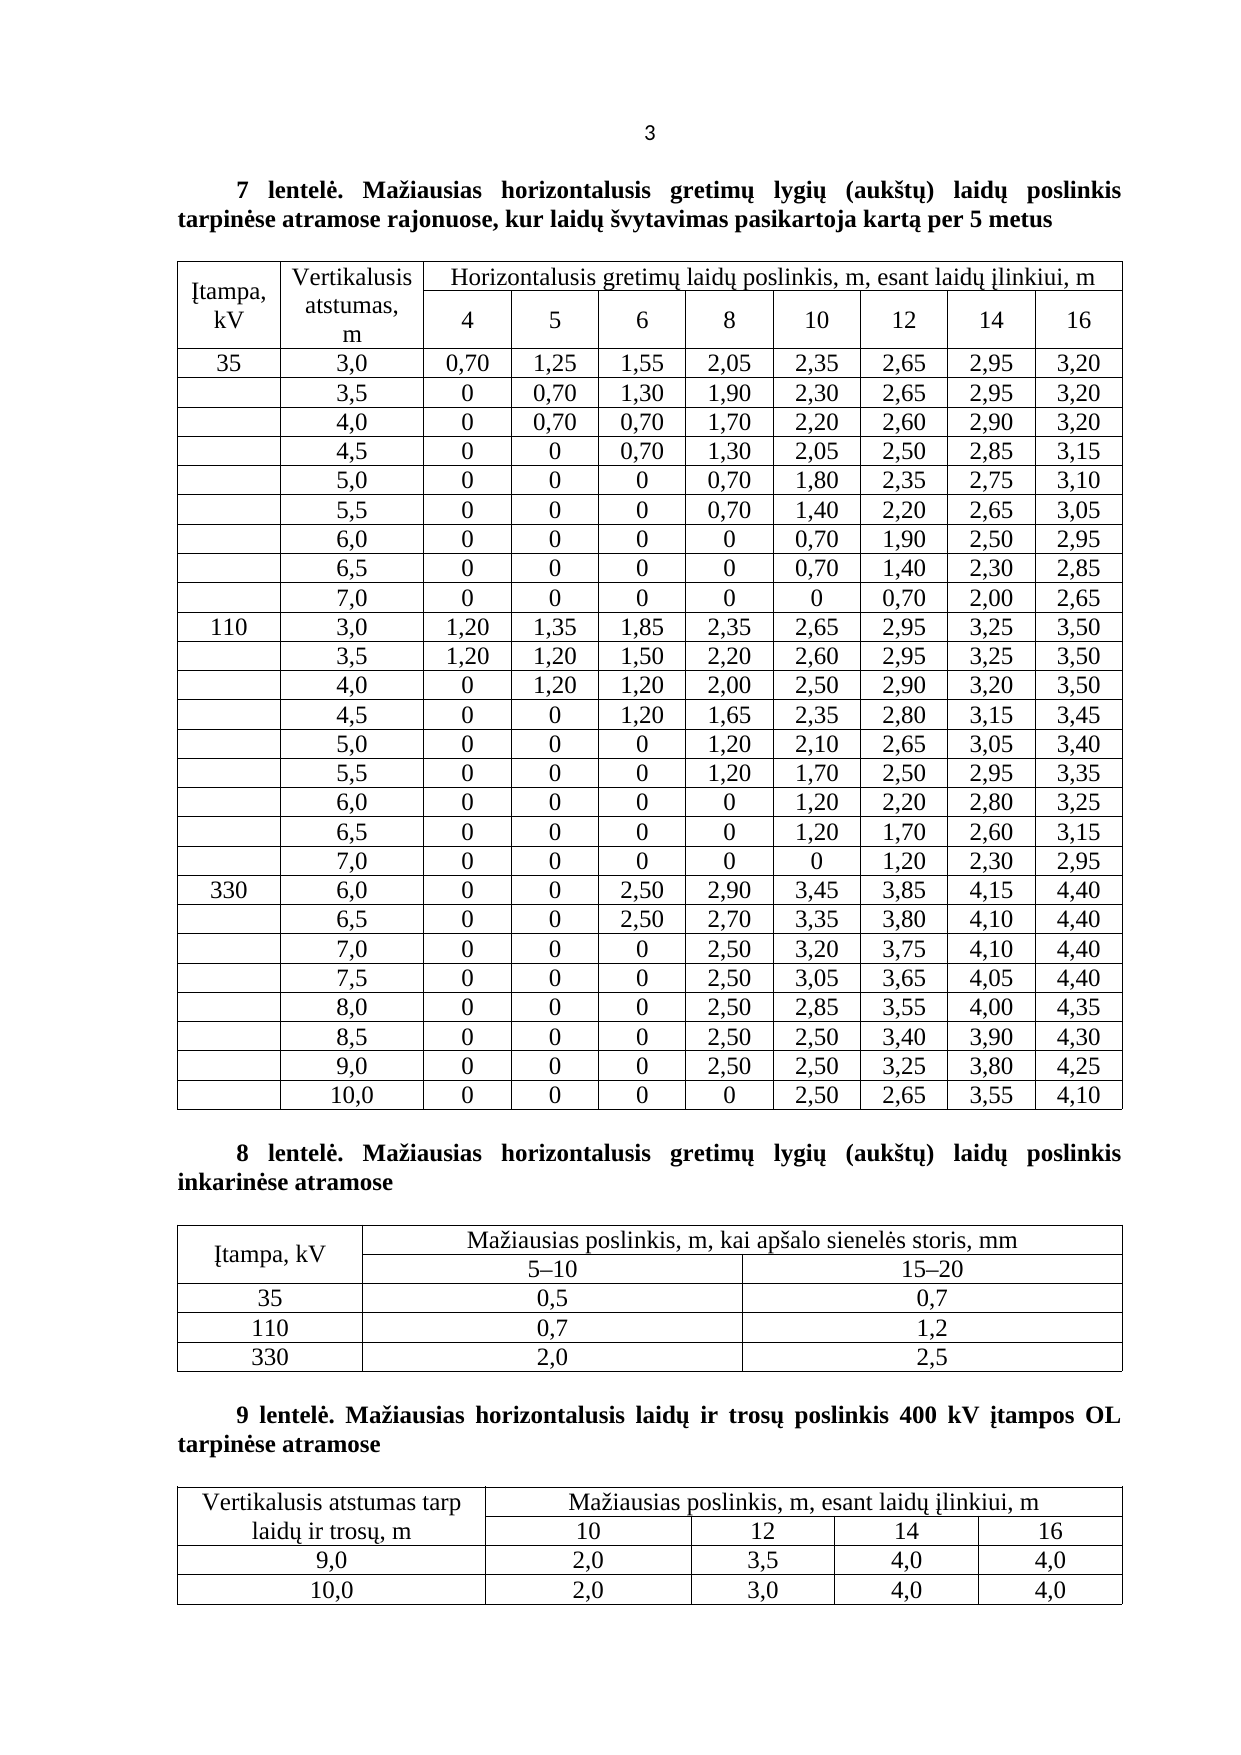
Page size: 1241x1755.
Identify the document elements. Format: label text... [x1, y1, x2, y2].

table_cell 0 [512, 1081, 598, 1109]
table_cell 0 [424, 408, 511, 436]
table_cell 0 [686, 583, 773, 611]
table_cell 3,55 [861, 993, 947, 1021]
table_cell 5 [512, 291, 598, 348]
table_cell 2,65 [861, 1081, 947, 1109]
table_cell 2,5 [743, 1343, 1122, 1371]
table_cell 3,15 [948, 700, 1035, 728]
table_cell 3,40 [861, 1022, 947, 1050]
table_cell 4,5 [281, 700, 423, 728]
table_cell 2,50 [774, 1051, 860, 1080]
table_cell 0 [512, 993, 598, 1021]
table_cell 2,85 [774, 993, 860, 1021]
table_cell 0 [599, 788, 685, 816]
table_header Mažiausias poslinkis, m, esant laidų įlinkiui, m [486, 1488, 1122, 1516]
text 9 lentelė. Mažiausias horizontalusis laidų ir trosų poslinkis 400 kV įtampos OL tarpinėse atramose [177, 1400, 1122, 1458]
table_cell 3,85 [861, 876, 947, 904]
table_cell 3,45 [774, 876, 860, 904]
table_header Vertikalusis atstumas tarp laidų ir trosų, m [178, 1488, 485, 1545]
table_cell 10 [774, 291, 860, 348]
table_cell 0 [512, 788, 598, 816]
table_cell 0 [424, 554, 511, 582]
table_cell 3,65 [861, 964, 947, 992]
table_cell 0 [686, 817, 773, 846]
table_cell 2,20 [861, 788, 947, 816]
table_cell 0 [599, 1022, 685, 1050]
table_cell [178, 1081, 280, 1109]
table_cell 16 [1036, 291, 1122, 348]
table_cell 0 [512, 934, 598, 963]
table_cell 2,85 [948, 437, 1035, 465]
table_cell 2,20 [861, 495, 947, 523]
table_cell 8 [686, 291, 773, 348]
table_cell 0 [686, 788, 773, 816]
table_cell 0 [512, 876, 598, 904]
table_cell 4,5 [281, 437, 423, 465]
table_cell 12 [692, 1517, 834, 1545]
table_cell 3,20 [1036, 378, 1122, 406]
table_cell 2,50 [599, 905, 685, 933]
table_cell 0 [686, 1081, 773, 1109]
table_cell 1,70 [861, 817, 947, 846]
table_cell 3,75 [861, 934, 947, 963]
table_cell 2,50 [861, 437, 947, 465]
table_cell 3,80 [861, 905, 947, 933]
table_cell [178, 1022, 280, 1050]
table_cell 1,20 [774, 817, 860, 846]
table_cell 0,70 [861, 583, 947, 611]
table_cell 2,95 [948, 759, 1035, 787]
table_cell 10,0 [281, 1081, 423, 1109]
table_cell 3,35 [774, 905, 860, 933]
table_cell 3,25 [948, 642, 1035, 670]
table_cell 2,95 [861, 642, 947, 670]
table_cell 4,10 [948, 934, 1035, 963]
table_header Horizontalusis gretimų laidų poslinkis, m, esant laidų įlinkiui, m [424, 262, 1122, 290]
table_header Įtampa, kV [178, 262, 280, 348]
table_cell 2,0 [486, 1546, 691, 1574]
table_cell 0 [599, 525, 685, 553]
table_cell 4,40 [1036, 964, 1122, 992]
table_cell 3,0 [281, 349, 423, 377]
table_cell 0 [599, 495, 685, 523]
table_cell 0 [424, 905, 511, 933]
table_cell [178, 525, 280, 553]
table_cell [178, 934, 280, 963]
table_cell 1,25 [512, 349, 598, 377]
table_cell 0 [424, 495, 511, 523]
table_cell [178, 466, 280, 494]
table_header Vertikalusis atstumas, m [281, 262, 423, 348]
table_cell 2,50 [599, 876, 685, 904]
table_cell 2,35 [861, 466, 947, 494]
table_cell 0 [686, 525, 773, 553]
table_cell 0 [512, 847, 598, 875]
table_cell 3,90 [948, 1022, 1035, 1050]
table_header Mažiausias poslinkis, m, kai apšalo sienelės storis, mm [363, 1226, 1122, 1254]
table_cell [178, 495, 280, 523]
table_cell 0,70 [774, 554, 860, 582]
table_cell 1,20 [686, 730, 773, 758]
table_cell 6 [599, 291, 685, 348]
table_cell 0 [424, 847, 511, 875]
table_cell 2,95 [948, 378, 1035, 406]
table_cell 4,15 [948, 876, 1035, 904]
table_cell 2,35 [774, 700, 860, 728]
table_cell 0 [512, 466, 598, 494]
table_cell 0 [424, 700, 511, 728]
table_cell 1,20 [424, 613, 511, 641]
table_cell 0,7 [743, 1284, 1122, 1312]
table_cell [178, 642, 280, 670]
table_cell 0 [512, 1051, 598, 1080]
table_cell 2,80 [948, 788, 1035, 816]
table_cell 1,40 [861, 554, 947, 582]
table_cell 0 [424, 466, 511, 494]
text 8 lentelė. Mažiausias horizontalusis gretimų lygių (aukštų) laidų poslinkis inkarinėse atramose [177, 1138, 1122, 1196]
table_cell 0 [599, 1081, 685, 1109]
table_cell 0 [424, 759, 511, 787]
table_cell 0 [424, 671, 511, 699]
table_cell 4,0 [281, 671, 423, 699]
table_cell 0 [512, 905, 598, 933]
table_cell 0 [512, 700, 598, 728]
table_cell 1,20 [424, 642, 511, 670]
table_cell 6,0 [281, 876, 423, 904]
table_cell 2,50 [774, 1081, 860, 1109]
table_cell 4,30 [1036, 1022, 1122, 1050]
table_cell [178, 993, 280, 1021]
table_cell 0 [512, 817, 598, 846]
table_cell [178, 730, 280, 758]
table_cell 0,70 [599, 437, 685, 465]
table_cell 1,70 [686, 408, 773, 436]
table_cell 4,0 [835, 1546, 978, 1574]
table_cell 3,80 [948, 1051, 1035, 1080]
table_cell 0 [512, 759, 598, 787]
table_cell 2,65 [774, 613, 860, 641]
table_cell 3,0 [692, 1575, 834, 1603]
table_cell 15–20 [743, 1255, 1122, 1283]
table_cell 0 [512, 964, 598, 992]
table_cell 0 [686, 847, 773, 875]
table_cell 4,0 [281, 408, 423, 436]
table_cell [178, 437, 280, 465]
table_cell 2,00 [948, 583, 1035, 611]
table_cell 5–10 [363, 1255, 742, 1283]
table_cell 1,20 [512, 671, 598, 699]
table_cell 3,40 [1036, 730, 1122, 758]
table_cell 0 [424, 583, 511, 611]
table_cell 1,65 [686, 700, 773, 728]
table_cell 0 [424, 437, 511, 465]
table_cell 4,0 [835, 1575, 978, 1603]
table_cell 2,05 [686, 349, 773, 377]
table_cell 2,65 [861, 378, 947, 406]
table_cell 2,80 [861, 700, 947, 728]
table_cell 4,05 [948, 964, 1035, 992]
table_cell 0,70 [686, 495, 773, 523]
table_cell 4,10 [1036, 1081, 1122, 1109]
table_cell 2,20 [686, 642, 773, 670]
table_cell 6,0 [281, 788, 423, 816]
table_cell 0 [599, 847, 685, 875]
table_cell 5,0 [281, 730, 423, 758]
table_cell 10 [486, 1517, 691, 1545]
table_cell 3,20 [1036, 408, 1122, 436]
table_cell 1,35 [512, 613, 598, 641]
table_cell 2,35 [774, 349, 860, 377]
table_cell [178, 671, 280, 699]
table_cell 3,05 [1036, 495, 1122, 523]
table_cell 0 [424, 876, 511, 904]
table_cell 6,5 [281, 554, 423, 582]
table_cell 2,00 [686, 671, 773, 699]
table_cell 2,50 [686, 993, 773, 1021]
table_cell 4,35 [1036, 993, 1122, 1021]
table_cell 5,5 [281, 759, 423, 787]
table_cell 1,90 [686, 378, 773, 406]
table_cell 0 [599, 964, 685, 992]
table_cell 2,60 [774, 642, 860, 670]
table_cell 7,0 [281, 847, 423, 875]
table_cell 14 [835, 1517, 978, 1545]
table_cell 0 [512, 437, 598, 465]
table_cell 6,5 [281, 817, 423, 846]
table_cell [178, 788, 280, 816]
table_cell 3,5 [281, 642, 423, 670]
table_cell 2,30 [774, 378, 860, 406]
table_cell 5,0 [281, 466, 423, 494]
table_cell 2,70 [686, 905, 773, 933]
table_cell 4,10 [948, 905, 1035, 933]
table_cell 0 [424, 1051, 511, 1080]
table_cell [178, 1051, 280, 1080]
table_cell 2,10 [774, 730, 860, 758]
table_cell 12 [861, 291, 947, 348]
table_cell 2,20 [774, 408, 860, 436]
table_cell [178, 408, 280, 436]
table_cell 0 [599, 759, 685, 787]
table_cell 9,0 [281, 1051, 423, 1080]
table_cell 0 [512, 1022, 598, 1050]
table_cell 3,20 [1036, 349, 1122, 377]
table_cell 3,05 [948, 730, 1035, 758]
table_cell 2,35 [686, 613, 773, 641]
table_cell 2,50 [686, 1022, 773, 1050]
table_cell 0 [774, 847, 860, 875]
table_cell 4,00 [948, 993, 1035, 1021]
table_cell [178, 554, 280, 582]
table_cell 2,90 [686, 876, 773, 904]
table_cell 3,5 [692, 1546, 834, 1574]
table_cell [178, 905, 280, 933]
table_cell 2,0 [486, 1575, 691, 1603]
table_cell 1,90 [861, 525, 947, 553]
table_cell 16 [979, 1517, 1122, 1545]
table_cell 0 [424, 1081, 511, 1109]
table_cell 7,5 [281, 964, 423, 992]
table_cell 35 [178, 349, 280, 377]
table_cell 2,75 [948, 466, 1035, 494]
table_cell 6,5 [281, 905, 423, 933]
table_cell 3,25 [1036, 788, 1122, 816]
table_cell 3,35 [1036, 759, 1122, 787]
table_cell 1,20 [599, 671, 685, 699]
table_cell 0 [599, 817, 685, 846]
table_cell 0 [424, 934, 511, 963]
table_cell 3,20 [948, 671, 1035, 699]
table_cell 3,0 [281, 613, 423, 641]
table_cell 4 [424, 291, 511, 348]
table_cell 2,30 [948, 847, 1035, 875]
table_cell 0 [599, 934, 685, 963]
table_cell [178, 847, 280, 875]
table_cell 110 [178, 1313, 362, 1342]
table_cell 3,5 [281, 378, 423, 406]
table_header Įtampa, kV [178, 1226, 362, 1283]
table_cell 1,85 [599, 613, 685, 641]
table_cell 2,95 [861, 613, 947, 641]
table_cell 4,0 [979, 1546, 1122, 1574]
table_cell 0 [424, 964, 511, 992]
table_cell 2,30 [948, 554, 1035, 582]
table_cell 2,50 [774, 671, 860, 699]
table_cell 2,60 [948, 817, 1035, 846]
table_cell 0,70 [686, 466, 773, 494]
table_cell [178, 817, 280, 846]
table_cell 1,20 [861, 847, 947, 875]
table_cell 2,65 [861, 349, 947, 377]
table_cell 110 [178, 613, 280, 641]
table_cell 2,95 [1036, 525, 1122, 553]
table_cell 1,20 [512, 642, 598, 670]
table_cell 6,0 [281, 525, 423, 553]
table_cell 0 [424, 788, 511, 816]
table_cell 3,55 [948, 1081, 1035, 1109]
table_cell 3,50 [1036, 613, 1122, 641]
table_cell 5,5 [281, 495, 423, 523]
table_cell 0 [512, 495, 598, 523]
table_cell 1,70 [774, 759, 860, 787]
table_cell [178, 964, 280, 992]
table_cell [178, 700, 280, 728]
table_cell 3,25 [861, 1051, 947, 1080]
table_cell 0 [512, 583, 598, 611]
table_cell [178, 378, 280, 406]
text 7 lentelė. Mažiausias horizontalusis gretimų lygių (aukštų) laidų poslinkis tarpinėse atramose rajonuose, kur laidų švytavimas pasikartoja kartą per 5 metus [177, 175, 1122, 232]
table_cell 1,30 [686, 437, 773, 465]
table_cell 0 [599, 1051, 685, 1080]
table_cell 4,0 [979, 1575, 1122, 1603]
table_cell 1,80 [774, 466, 860, 494]
table_cell 9,0 [178, 1546, 485, 1574]
table_cell 0 [599, 554, 685, 582]
table_cell 1,40 [774, 495, 860, 523]
table_cell 0 [512, 730, 598, 758]
table_cell 1,20 [774, 788, 860, 816]
table_cell 3,45 [1036, 700, 1122, 728]
table_cell 0 [424, 1022, 511, 1050]
table_cell 3,50 [1036, 642, 1122, 670]
table_cell 3,20 [774, 934, 860, 963]
table_cell 0 [424, 993, 511, 1021]
table_cell 0,70 [774, 525, 860, 553]
table_cell 2,0 [363, 1343, 742, 1371]
table_cell 330 [178, 1343, 362, 1371]
table_cell 3,10 [1036, 466, 1122, 494]
table_cell 2,85 [1036, 554, 1122, 582]
table_cell 4,40 [1036, 876, 1122, 904]
table_cell 0 [512, 554, 598, 582]
table_cell 1,30 [599, 378, 685, 406]
table_cell 1,55 [599, 349, 685, 377]
table_cell 0 [599, 730, 685, 758]
table_cell 0 [686, 554, 773, 582]
table_cell 0 [424, 525, 511, 553]
table_cell 0,70 [599, 408, 685, 436]
table_cell 8,0 [281, 993, 423, 1021]
table_cell 2,50 [686, 934, 773, 963]
table_cell 2,95 [948, 349, 1035, 377]
table_cell 2,65 [948, 495, 1035, 523]
table_cell 0 [774, 583, 860, 611]
table_cell 3,25 [948, 613, 1035, 641]
table_cell 0,70 [512, 378, 598, 406]
table_cell 2,90 [861, 671, 947, 699]
table_cell 1,20 [599, 700, 685, 728]
table_cell 0,70 [512, 408, 598, 436]
table_cell 0 [424, 817, 511, 846]
table_cell 2,65 [1036, 583, 1122, 611]
table_cell 3,15 [1036, 817, 1122, 846]
table_cell 0,7 [363, 1313, 742, 1342]
table_cell 8,5 [281, 1022, 423, 1050]
table_cell 1,50 [599, 642, 685, 670]
table_cell 3,15 [1036, 437, 1122, 465]
table_cell 0,5 [363, 1284, 742, 1312]
table_cell 2,50 [686, 1051, 773, 1080]
table_cell 0 [599, 466, 685, 494]
table_cell 0 [512, 525, 598, 553]
table_cell 2,50 [686, 964, 773, 992]
table_cell 3,05 [774, 964, 860, 992]
table_cell 4,40 [1036, 905, 1122, 933]
table_cell 14 [948, 291, 1035, 348]
table_cell 0 [599, 993, 685, 1021]
table_cell 2,90 [948, 408, 1035, 436]
table_cell 4,25 [1036, 1051, 1122, 1080]
table_cell 35 [178, 1284, 362, 1312]
table_cell 0 [424, 730, 511, 758]
table_cell 2,95 [1036, 847, 1122, 875]
table_cell 2,50 [948, 525, 1035, 553]
table_cell 0 [599, 583, 685, 611]
table_cell 1,20 [686, 759, 773, 787]
table_cell [178, 583, 280, 611]
table_cell 2,50 [861, 759, 947, 787]
table_cell 2,05 [774, 437, 860, 465]
table_cell 7,0 [281, 934, 423, 963]
table_cell 2,60 [861, 408, 947, 436]
table_cell 7,0 [281, 583, 423, 611]
table_cell [178, 759, 280, 787]
table_cell 2,65 [861, 730, 947, 758]
table_cell 4,40 [1036, 934, 1122, 963]
table_cell 0,70 [424, 349, 511, 377]
table_cell 0 [424, 378, 511, 406]
table_cell 1,2 [743, 1313, 1122, 1342]
table_cell 2,50 [774, 1022, 860, 1050]
table_cell 3,50 [1036, 671, 1122, 699]
table_cell 10,0 [178, 1575, 485, 1603]
table_cell 330 [178, 876, 280, 904]
